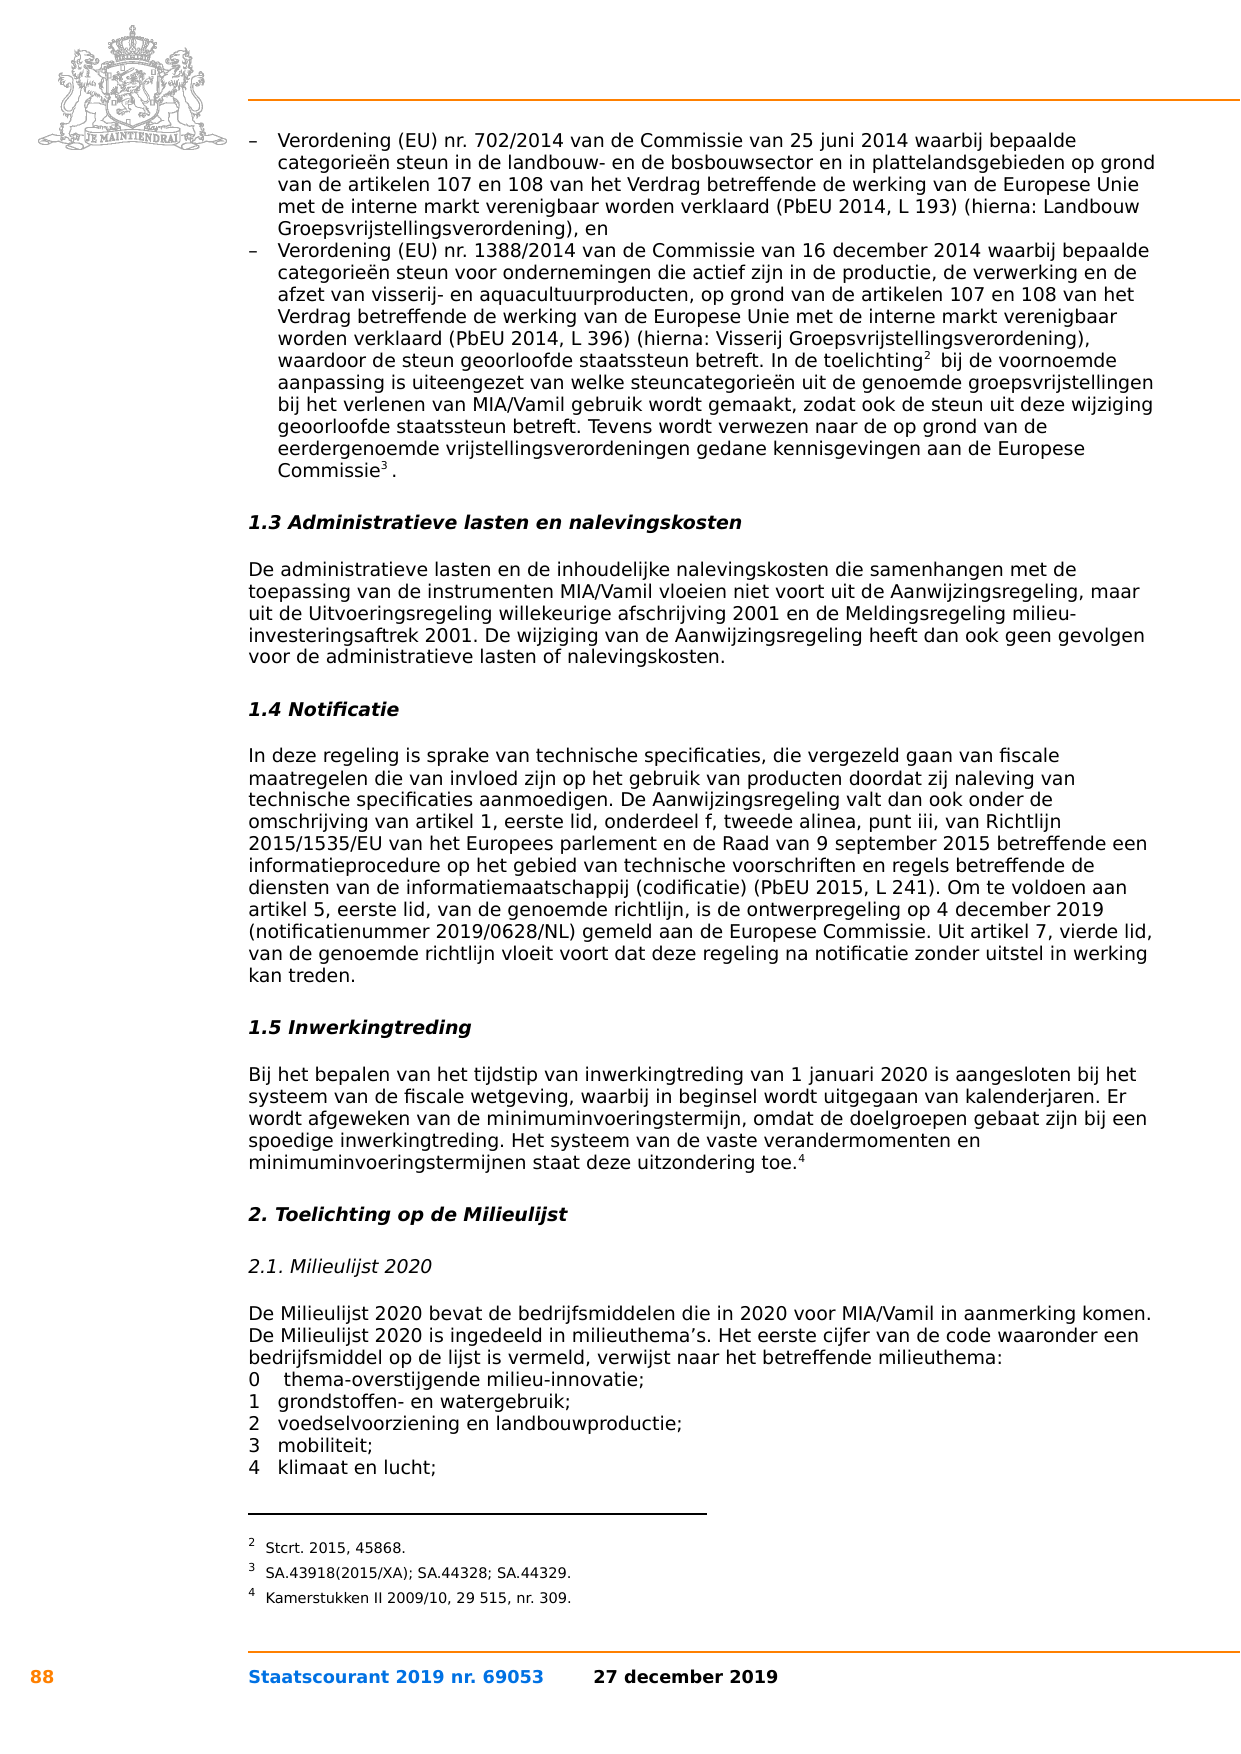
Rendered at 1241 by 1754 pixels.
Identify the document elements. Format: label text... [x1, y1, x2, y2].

subtitle 1.5 Inwerkingtreding [248, 1017, 1163, 1039]
text 3 mobiliteit; [248, 1435, 1163, 1457]
subtitle 1.4 Notificatie [248, 698, 1163, 720]
subtitle 2. Toelichting op de Milieulijst [248, 1204, 1163, 1226]
text – Verordening (EU) nr. 702/2014 van de Commissie van 25 juni 2014 waarbij bepaalde categorieën steun in de landbouw- en de bosbouwsector en in plattelandsgebieden op grond van de artikelen 107 en 108 van het Verdrag betreffende de werking van de Europese Unie met de interne markt verenigbaar worden verklaard (PbEU 2014, L 193) (hierna: Landbouw Groepsvrijstellingsverordening), en [248, 130, 1163, 240]
text 0 thema-overstijgende milieu-innovatie; [248, 1369, 1163, 1391]
text – Verordening (EU) nr. 1388/2014 van de Commissie van 16 december 2014 waarbij bepaalde categorieën steun voor ondernemingen die actief zijn in de productie, de verwerking en de afzet van visserij- en aquacultuurproducten, op grond van de artikelen 107 en 108 van het Verdrag betreffende de werking van de Europese Unie met de interne markt verenigbaar worden verklaard (PbEU 2014, L 396) (hierna: Visserij Groepsvrijstellingsverordening), waardoor de steun geoorloofde staatssteun betreft. In de toelichting bij de voornoemde aanpassing is uiteengezet van welke steuncategorieën uit de genoemde groepsvrijstellingen bij het verlenen van MIA/Vamil gebruik wordt gemaakt, zodat ook de steun uit deze wijziging geoorloofde staatssteun betreft. Tevens wordt verwezen naar de op grond van de eerdergenoemde vrijstellingsverordeningen gedane kennisgevingen aan de Europese Commissie. [248, 240, 1163, 482]
text In deze regeling is sprake van technische specificaties, die vergezeld gaan van fiscale maatregelen die van invloed zijn op het gebruik van producten doordat zij naleving van technische specificaties aanmoedigen. De Aanwijzingsregeling valt dan ook onder de omschrijving van artikel 1, eerste lid, onderdeel f, tweede alinea, punt iii, van Richtlijn 2015/1535/EU van het Europees parlement en de Raad van 9 september 2015 betreffende een informatieprocedure op het gebied van technische voorschriften en regels betreffende de diensten van de informatiemaatschappij (codificatie) (PbEU 2015, L 241). Om te voldoen aan artikel 5, eerste lid, van de genoemde richtlijn, is de ontwerpregeling op 4 december 2019 (notificatienummer 2019/0628/NL) gemeld aan de Europese Commissie. Uit artikel 7, vierde lid, van de genoemde richtlijn vloeit voort dat deze regeling na notificatie zonder uitstel in werking kan treden. [248, 745, 1163, 987]
text 4 klimaat en lucht; [248, 1457, 1163, 1479]
subtitle 1.3 Administratieve lasten en nalevingskosten [248, 512, 1163, 533]
text 1 grondstoffen- en watergebruik; [248, 1391, 1163, 1413]
text De administratieve lasten en de inhoudelijke nalevingskosten die samenhangen met de toepassing van de instrumenten MIA/Vamil vloeien niet voort uit de Aanwijzingsregeling, maar uit de Uitvoeringsregeling willekeurige afschrijving 2001 en de Meldingsregeling milieu-investeringsaftrek 2001. De wijziging van de Aanwijzingsregeling heeft dan ook geen gevolgen voor de administratieve lasten of nalevingskosten. [248, 558, 1163, 668]
text Stcrt. 2015, 45868. [248, 1536, 1163, 1558]
text Kamerstukken II 2009/10, 29 515, nr. 309. [248, 1586, 1163, 1608]
subtitle 2.1. Milieulijst 2020 [248, 1256, 1163, 1278]
text SA.43918(2015/XA); SA.44328; SA.44329. [248, 1561, 1163, 1583]
text Bij het bepalen van het tijdstip van inwerkingtreding van 1 januari 2020 is aangesloten bij het systeem van de fiscale wetgeving, waarbij in beginsel wordt uitgegaan van kalenderjaren. Er wordt afgeweken van de minimuminvoeringstermijn, omdat de doelgroepen gebaat zijn bij een spoedige inwerkingtreding. Het systeem van de vaste verandermomenten en minimuminvoeringstermijnen staat deze uitzondering toe. [248, 1064, 1163, 1174]
text 2 voedselvoorziening en landbouwproductie; [248, 1413, 1163, 1435]
picture [38, 25, 227, 150]
text De Milieulijst 2020 bevat de bedrijfsmiddelen die in 2020 voor MIA/Vamil in aanmerking komen. De Milieulijst 2020 is ingedeeld in milieuthema’s. Het eerste cijfer van de code waaronder een bedrijfsmiddel op de lijst is vermeld, verwijst naar het betreffende milieuthema: [248, 1303, 1163, 1369]
